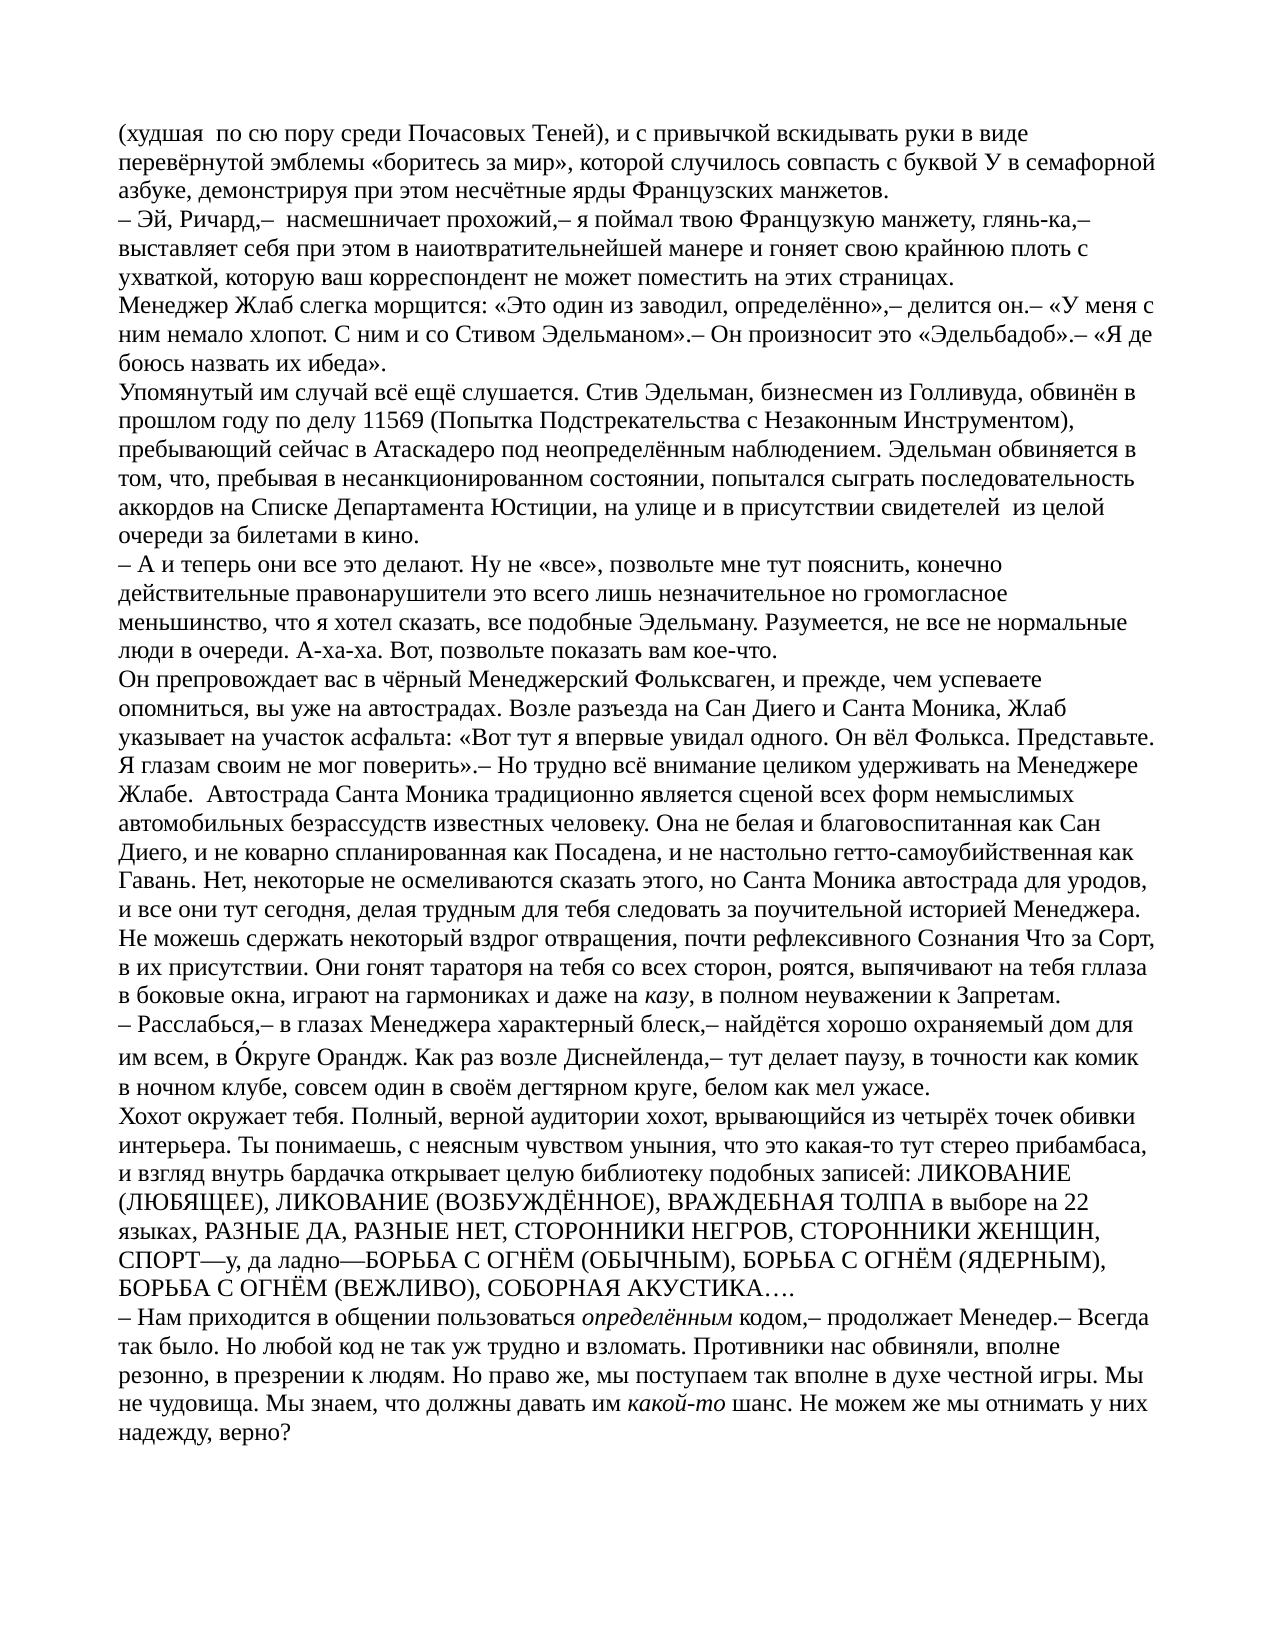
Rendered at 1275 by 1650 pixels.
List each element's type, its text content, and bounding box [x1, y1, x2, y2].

text Он препровождает вас в чёрный Менеджерский Фольксваген, и прежде, чем успеваете опомниться, вы уже на автострадах. Возле разъезда на Сан Диего и Санта Моника, Жлаб указывает на участок асфальта: «Вот тут я впервые увидал одного. Он вёл Фолькса. Представьте. Я глазам своим не мог поверить».– Но трудно всё внимание целиком удерживать на Менеджере Жлабе. Автострада Санта Моника традиционно является сценой всех форм немыслимых автомобильных безрассудств известных человеку. Она не белая и благовоспитанная как Сан Диего, и не коварно спланированная как Посадена, и не настольно гетто-самоубийственная как Гавань. Нет, некоторые не осмеливаются сказать этого, но Санта Моника автострада для уродов, и все они тут сегодня, делая трудным для тебя следовать за поучительной историей Менеджера. Не можешь сдержать некоторый вздрог отвращения, почти рефлексивного Сознания Что за Сорт, в их присутствии. Они гонят тараторя на тебя со всех сторон, роятся, выпячивают на тебя гллаза в боковые окна, играют на гармониках и даже на казу, в полном неуважении к Запретам. [118, 664, 1157, 1009]
text – Расслабься,– в глазах Менеджера характерный блеск,– найдётся хорошо охраняемый дом для им всем, в О́круге Орандж. Как раз возле Диснейленда,– тут делает паузу, в точности как комик в ночном клубе, совсем один в своём дегтярном круге, белом как мел ужасе. [118, 1009, 1157, 1101]
text Хохот окружает тебя. Полный, верной аудитории хохот, врывающийся из четырёх точек обивки интерьера. Ты понимаешь, с неясным чувством уныния, что это какая-то тут стерео прибамбаса, и взгляд внутрь бардачка открывает целую библиотеку подобных записей: ЛИКОВАНИЕ (ЛЮБЯЩЕЕ), ЛИКОВАНИЕ (ВОЗБУЖДЁННОЕ), ВРАЖДЕБНАЯ ТОЛПА в выборе на 22 языках, РАЗНЫЕ ДА, РАЗНЫЕ НЕТ, СТОРОННИКИ НЕГРОВ, СТОРОННИКИ ЖЕНЩИН, СПОРТ—у, да ладно—БОРЬБА С ОГНЁМ (ОБЫЧНЫМ), БОРЬБА С ОГНЁМ (ЯДЕРНЫМ), БОРЬБА С ОГНЁМ (ВЕЖЛИВО), СОБОРНАЯ АКУСТИКА…. [118, 1101, 1157, 1302]
text Менеджер Жлаб слегка морщится: «Это один из заводил, определённо»,– делится он.– «У меня с ним немало хлопот. С ним и со Стивом Эдельманом».– Он произносит это «Эдельбадоб».– «Я де боюсь назвать их ибеда». [118, 291, 1157, 377]
text (худшая по сю пору среди Почасовых Теней), и с привычкой вскидывать руки в виде перевёрнутой эмблемы «боритесь за мир», которой случилось совпасть с буквой У в семафорной азбуке, демонстрируя при этом несчётные ярды Французских манжетов. [118, 118, 1157, 204]
text – Нам приходится в общении пользоваться определённым кодом,– продолжает Менедер.– Всегда так было. Но любой код не так уж трудно и взломать. Противники нас обвиняли, вполне резонно, в презрении к людям. Но право же, мы поступаем так вполне в духе честной игры. Мы не чудовища. Мы знаем, что должны давать им какой-то шанс. Не можем же мы отнимать у них надежду, верно? [118, 1302, 1157, 1446]
text Упомянутый им случай всё ещё слушается. Стив Эдельман, бизнесмен из Голливуда, обвинён в прошлом году по делу 11569 (Попытка Подстрекательства с Незаконным Инструментом), пребывающий сейчас в Атаскадеро под неопределённым наблюдением. Эдельман обвиняется в том, что, пребывая в несанкционированном состоянии, попытался сыграть последовательность аккордов на Списке Департамента Юстиции, на улице и в присутствии свидетелей из целой очереди за билетами в кино. [118, 377, 1157, 549]
text – А и теперь они все это делают. Ну не «все», позвольте мне тут пояснить, конечно действительные правонарушители это всего лишь незначительное но громогласное меньшинство, что я хотел сказать, все подобные Эдельману. Разумеется, не все не нормальные люди в очереди. А-ха-ха. Вот, позвольте показать вам кое-что. [118, 549, 1157, 664]
text – Эй, Ричард,– насмешничает прохожий,– я поймал твою Французкую манжету, глянь-ка,– выставляет себя при этом в наиотвратительнейшей манере и гоняет свою крайнюю плоть с ухваткой, которую ваш корреспондент не может поместить на этих страницах. [118, 204, 1157, 291]
